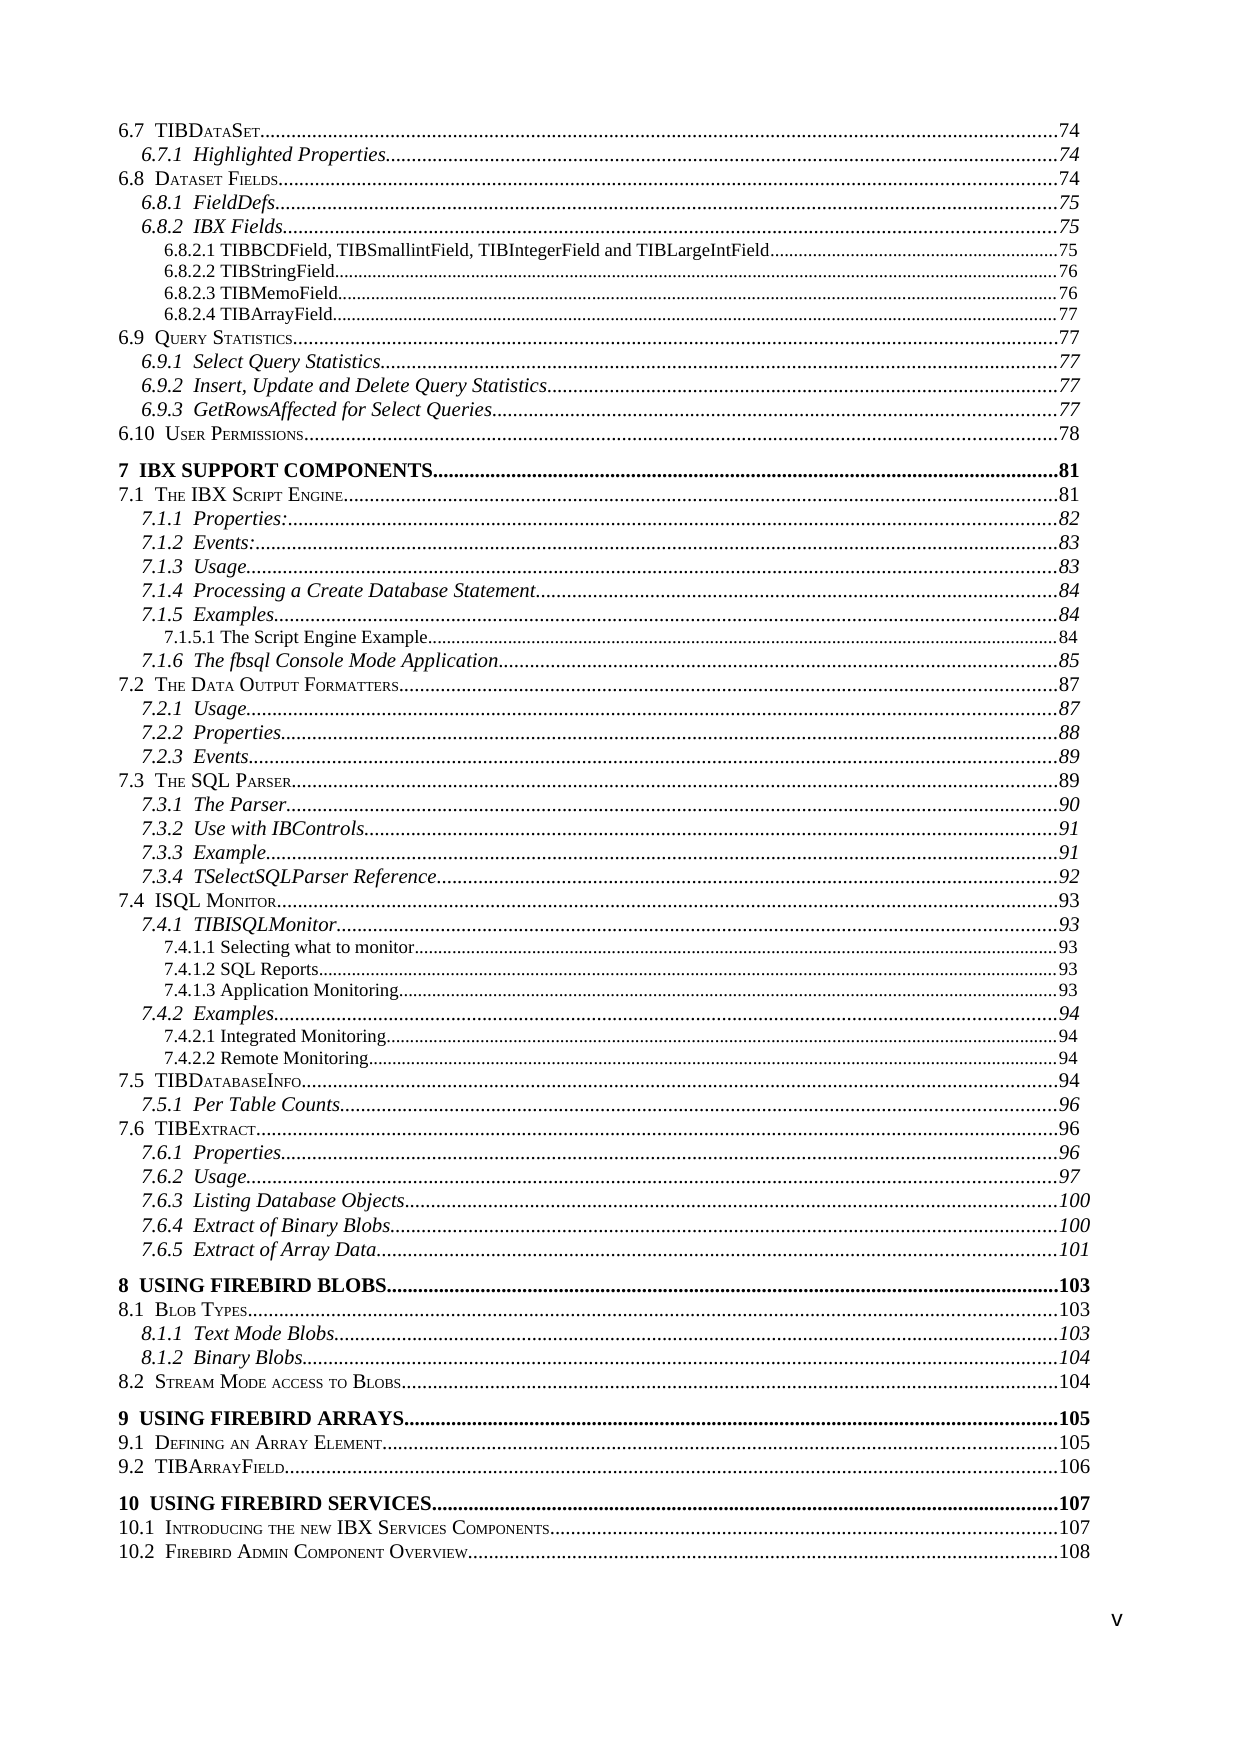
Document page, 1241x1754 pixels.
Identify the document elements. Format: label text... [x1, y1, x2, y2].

text 7.1.5 Examples 84 [141, 602, 1122, 626]
text 6.8.1 FieldDefs 75 [141, 190, 1122, 214]
text 7 IBX Support Components 81 [118, 457, 1122, 482]
text 6.9.1 Select Query Statistics 77 [141, 349, 1122, 373]
text 7.6.3 Listing Database Objects 100 [141, 1188, 1122, 1212]
text 7.3.3 Example 91 [141, 840, 1122, 864]
text 7.1 The IBX Script Engine 81 [118, 482, 1122, 506]
text 6.8 Dataset Fields 74 [118, 166, 1122, 190]
text 6.8.2.1 TIBBCDField, TIBSmallintField, TIBIntegerField and TIBLargeIntField 75 [164, 238, 1122, 260]
text 6.7 TIBDataSet 74 [118, 118, 1122, 142]
text 8.1.2 Binary Blobs 104 [141, 1345, 1122, 1369]
text 7.3 The SQL Parser 89 [118, 768, 1122, 792]
text 7.1.4 Processing a Create Database Statement 84 [141, 578, 1122, 602]
text 7.4.1 TIBISQLMonitor 93 [141, 912, 1122, 936]
text 7.1.6 The fbsql Console Mode Application 85 [141, 647, 1122, 672]
text 8.2 Stream Mode access to Blobs 104 [118, 1369, 1122, 1393]
text 7.3.1 The Parser 90 [141, 792, 1122, 816]
text 6.8.2 IBX Fields 75 [141, 214, 1122, 238]
text 7.4.1.1 Selecting what to monitor 93 [164, 936, 1122, 958]
text 7.2 The Data Output Formatters 87 [118, 672, 1122, 696]
text 7.5.1 Per Table Counts 96 [141, 1092, 1122, 1116]
text 10.2 Firebird Admin Component Overview 108 [118, 1539, 1122, 1563]
text 7.2.2 Properties 88 [141, 720, 1122, 744]
text 7.6.5 Extract of Array Data 101 [141, 1237, 1122, 1261]
text 7.1.5.1 The Script Engine Example 84 [164, 626, 1122, 647]
text 6.8.2.2 TIBStringField 76 [164, 260, 1122, 282]
text 7.1.3 Usage 83 [141, 554, 1122, 578]
text 8.1 Blob Types 103 [118, 1297, 1122, 1321]
text 7.4.1.2 SQL Reports 93 [164, 958, 1122, 979]
text 7.3.2 Use with IBControls 91 [141, 816, 1122, 840]
text 6.10 User Permissions 78 [118, 421, 1122, 445]
text 9.1 Defining an Array Element 105 [118, 1430, 1122, 1454]
text 7.4.1.3 Application Monitoring 93 [164, 979, 1122, 1001]
text 7.6.1 Properties 96 [141, 1140, 1122, 1164]
text 9 Using Firebird Arrays 105 [118, 1406, 1122, 1430]
text 6.9.2 Insert, Update and Delete Query Statistics 77 [141, 373, 1122, 397]
text 8.1.1 Text Mode Blobs 103 [141, 1321, 1122, 1345]
text 7.2.1 Usage 87 [141, 696, 1122, 720]
text 7.6.4 Extract of Binary Blobs 100 [141, 1212, 1122, 1237]
text 7.1.1 Properties: 82 [141, 506, 1122, 530]
text 7.4.2.1 Integrated Monitoring 94 [164, 1025, 1122, 1047]
text 7.2.3 Events 89 [141, 744, 1122, 768]
text 6.9.3 GetRowsAffected for Select Queries 77 [141, 397, 1122, 421]
text 6.8.2.3 TIBMemoField 76 [164, 282, 1122, 303]
text 10.1 Introducing the new IBX Services Components 107 [118, 1515, 1122, 1539]
text 7.4 ISQL Monitor 93 [118, 888, 1122, 912]
text 7.6.2 Usage 97 [141, 1164, 1122, 1188]
text 6.9 Query Statistics 77 [118, 325, 1122, 349]
text 7.6 TIBExtract 96 [118, 1116, 1122, 1140]
text 10 Using Firebird Services 107 [118, 1491, 1122, 1515]
text 7.4.2 Examples 94 [141, 1001, 1122, 1025]
text 7.1.2 Events: 83 [141, 530, 1122, 554]
text 9.2 TIBArrayField 106 [118, 1454, 1122, 1478]
text 8 Using Firebird Blobs 103 [118, 1273, 1122, 1297]
text 6.8.2.4 TIBArrayField 77 [164, 303, 1122, 325]
text 6.7.1 Highlighted Properties 74 [141, 142, 1122, 166]
text 7.3.4 TSelectSQLParser Reference 92 [141, 864, 1122, 888]
text 7.5 TIBDatabaseInfo 94 [118, 1068, 1122, 1092]
text 7.4.2.2 Remote Monitoring 94 [164, 1047, 1122, 1068]
